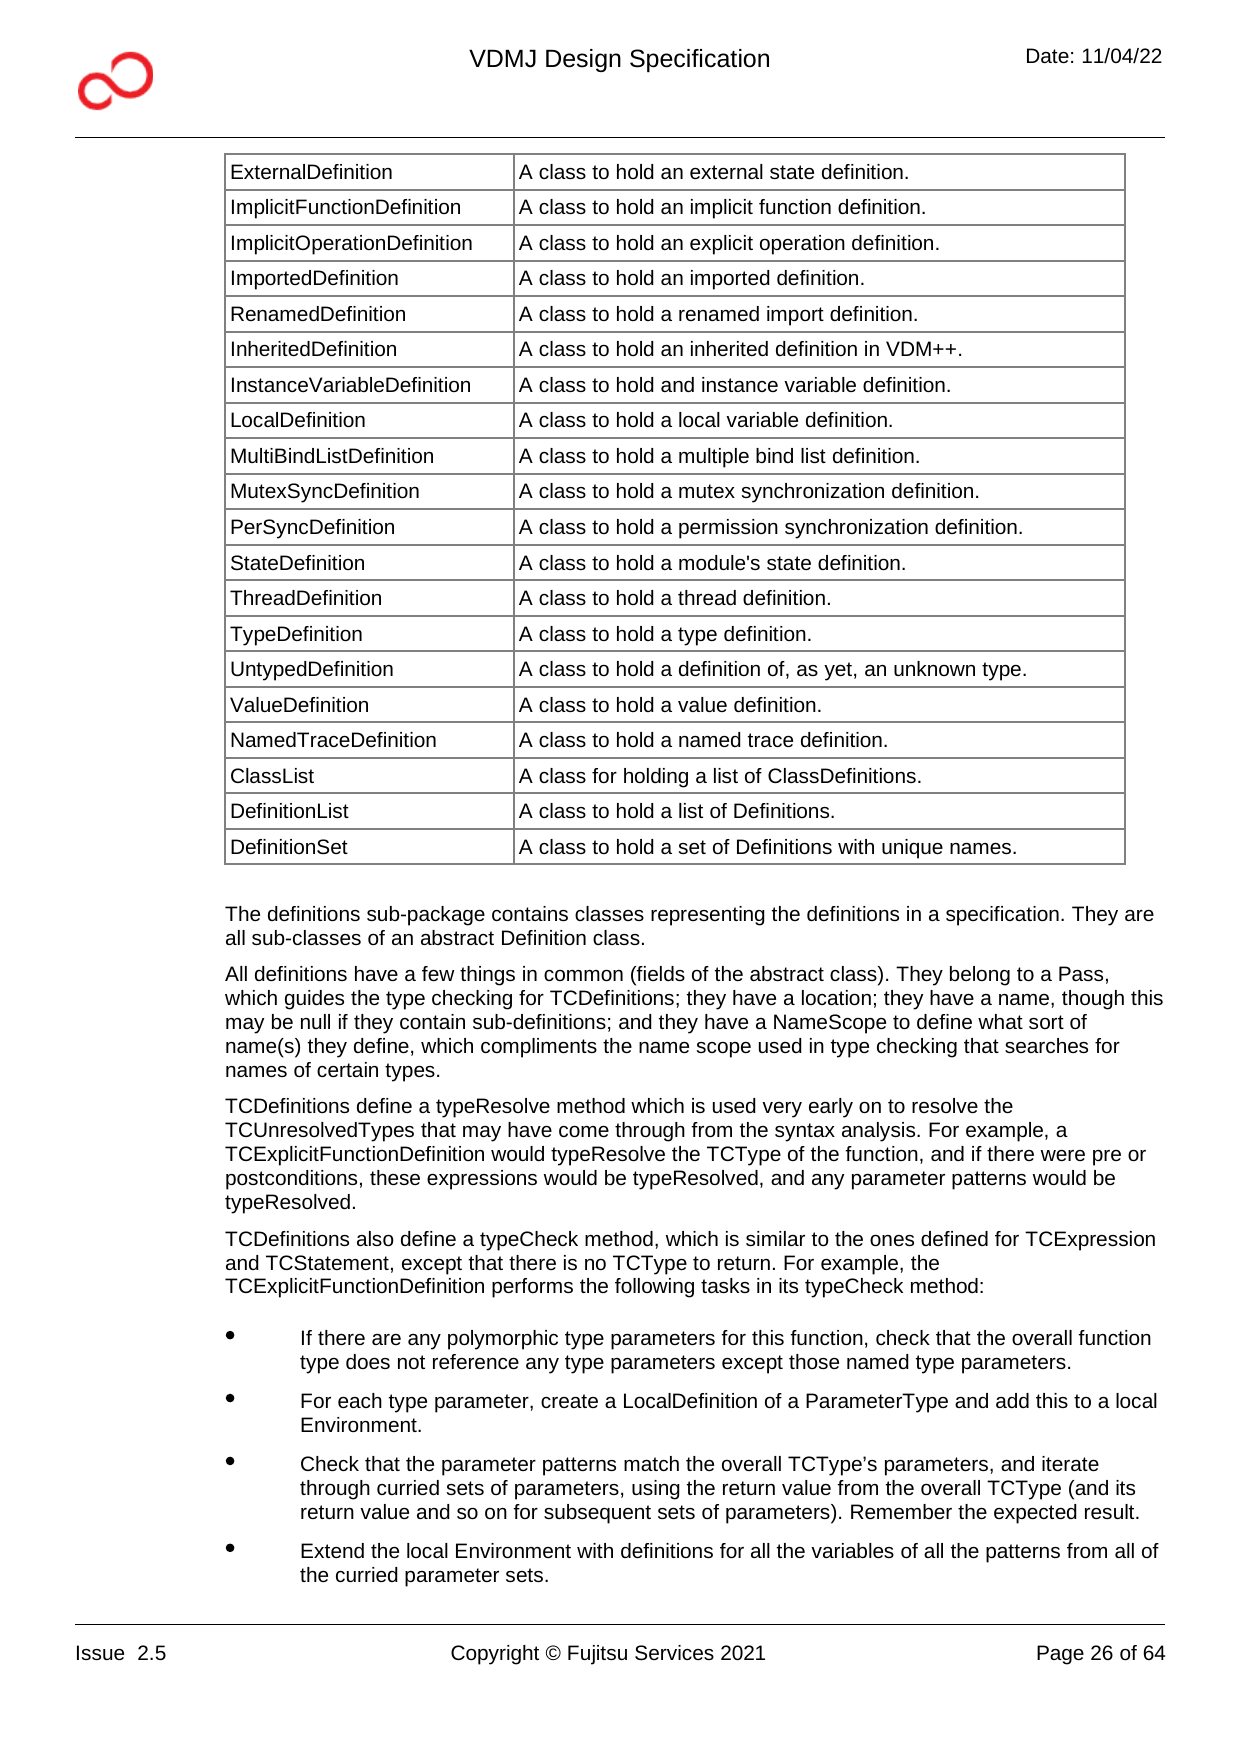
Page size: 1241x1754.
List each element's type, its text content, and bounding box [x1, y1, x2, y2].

table_cell A class to hold a named trace definition. [515, 723, 1124, 757]
table_cell A class to hold an explicit operation definition. [515, 226, 1124, 259]
table_cell RenamedDefinition [226, 297, 513, 331]
table_cell NamedTraceDefinition [226, 723, 513, 757]
list Extend the local Environment with definitions for all the variables of all the patterns from all of the curried parameter sets. [225, 1539, 1165, 1587]
table_cell PerSyncDefinition [226, 510, 513, 544]
table_cell A class to hold a module's state definition. [515, 546, 1124, 579]
table_cell MutexSyncDefinition [226, 475, 513, 508]
table_cell MultiBindListDefinition [226, 439, 513, 473]
text All definitions have a few things in common (fields of the abstract class). They belong to a Pass, which guides the type checking for TCDefinitions; they have a location; they have a name, though this may be null if they contain sub-definitions; and they have a NameScope to define what sort of name(s) they define, which compliments the name scope used in type checking that searches for names of certain types. [225, 962, 1165, 1082]
table_cell UntypedDefinition [226, 652, 513, 686]
table_cell A class to hold and instance variable definition. [515, 368, 1124, 402]
table_cell A class to hold a permission synchronization definition. [515, 510, 1124, 544]
table_cell A class to hold an external state definition. [515, 155, 1124, 188]
table_cell A class to hold an inherited definition in VDM++. [515, 333, 1124, 366]
table_cell A class to hold a list of Definitions. [515, 794, 1124, 828]
table_cell DefinitionSet [226, 830, 513, 863]
table_cell A class to hold a definition of, as yet, an unknown type. [515, 652, 1124, 686]
table_cell InheritedDefinition [226, 333, 513, 366]
table_cell TypeDefinition [226, 617, 513, 650]
table_cell A class for holding a list of ClassDefinitions. [515, 759, 1124, 792]
table_cell A class to hold an imported definition. [515, 262, 1124, 295]
table_cell A class to hold a renamed import definition. [515, 297, 1124, 331]
table_cell A class to hold a value definition. [515, 688, 1124, 721]
table_cell A class to hold a thread definition. [515, 581, 1124, 615]
table_cell A class to hold a type definition. [515, 617, 1124, 650]
table_cell ValueDefinition [226, 688, 513, 721]
table_cell A class to hold a multiple bind list definition. [515, 439, 1124, 473]
table_cell A class to hold a mutex synchronization definition. [515, 475, 1124, 508]
text TCDefinitions also define a typeCheck method, which is similar to the ones defined for TCExpression and TCStatement, except that there is no TCType to return. For example, the TCExplicitFunctionDefinition performs the following tasks in its typeCheck method: [225, 1227, 1165, 1299]
table_cell ImplicitFunctionDefinition [226, 191, 513, 224]
table_cell DefinitionList [226, 794, 513, 828]
table_cell StateDefinition [226, 546, 513, 579]
text TCDefinitions define a typeResolve method which is used very early on to resolve the TCUnresolvedTypes that may have come through from the syntax analysis. For example, a TCExplicitFunctionDefinition would typeResolve the TCType of the function, and if there were pre or postconditions, these expressions would be typeResolved, and any parameter patterns would be typeResolved. [225, 1094, 1165, 1214]
table_cell A class to hold a local variable definition. [515, 404, 1124, 437]
table_cell ClassList [226, 759, 513, 792]
list For each type parameter, create a LocalDefinition of a ParameterType and add this to a local Environment. [225, 1389, 1165, 1437]
table_cell ExternalDefinition [226, 155, 513, 188]
table_cell A class to hold an implicit function definition. [515, 191, 1124, 224]
table_cell ImportedDefinition [226, 262, 513, 295]
table_cell ThreadDefinition [226, 581, 513, 615]
table_cell InstanceVariableDefinition [226, 368, 513, 402]
list If there are any polymorphic type parameters for this function, check that the overall function type does not reference any type parameters except those named type parameters. [225, 1326, 1165, 1374]
text The definitions sub-package contains classes representing the definitions in a specification. They are all sub-classes of an abstract Definition class. [225, 902, 1165, 950]
list Check that the parameter patterns match the overall TCType’s parameters, and iterate through curried sets of parameters, using the return value from the overall TCType (and its return value and so on for subsequent sets of parameters). Remember the expected result. [225, 1452, 1165, 1524]
table_cell ImplicitOperationDefinition [226, 226, 513, 259]
picture [78, 44, 153, 120]
table_cell A class to hold a set of Definitions with unique names. [515, 830, 1124, 863]
table_cell LocalDefinition [226, 404, 513, 437]
